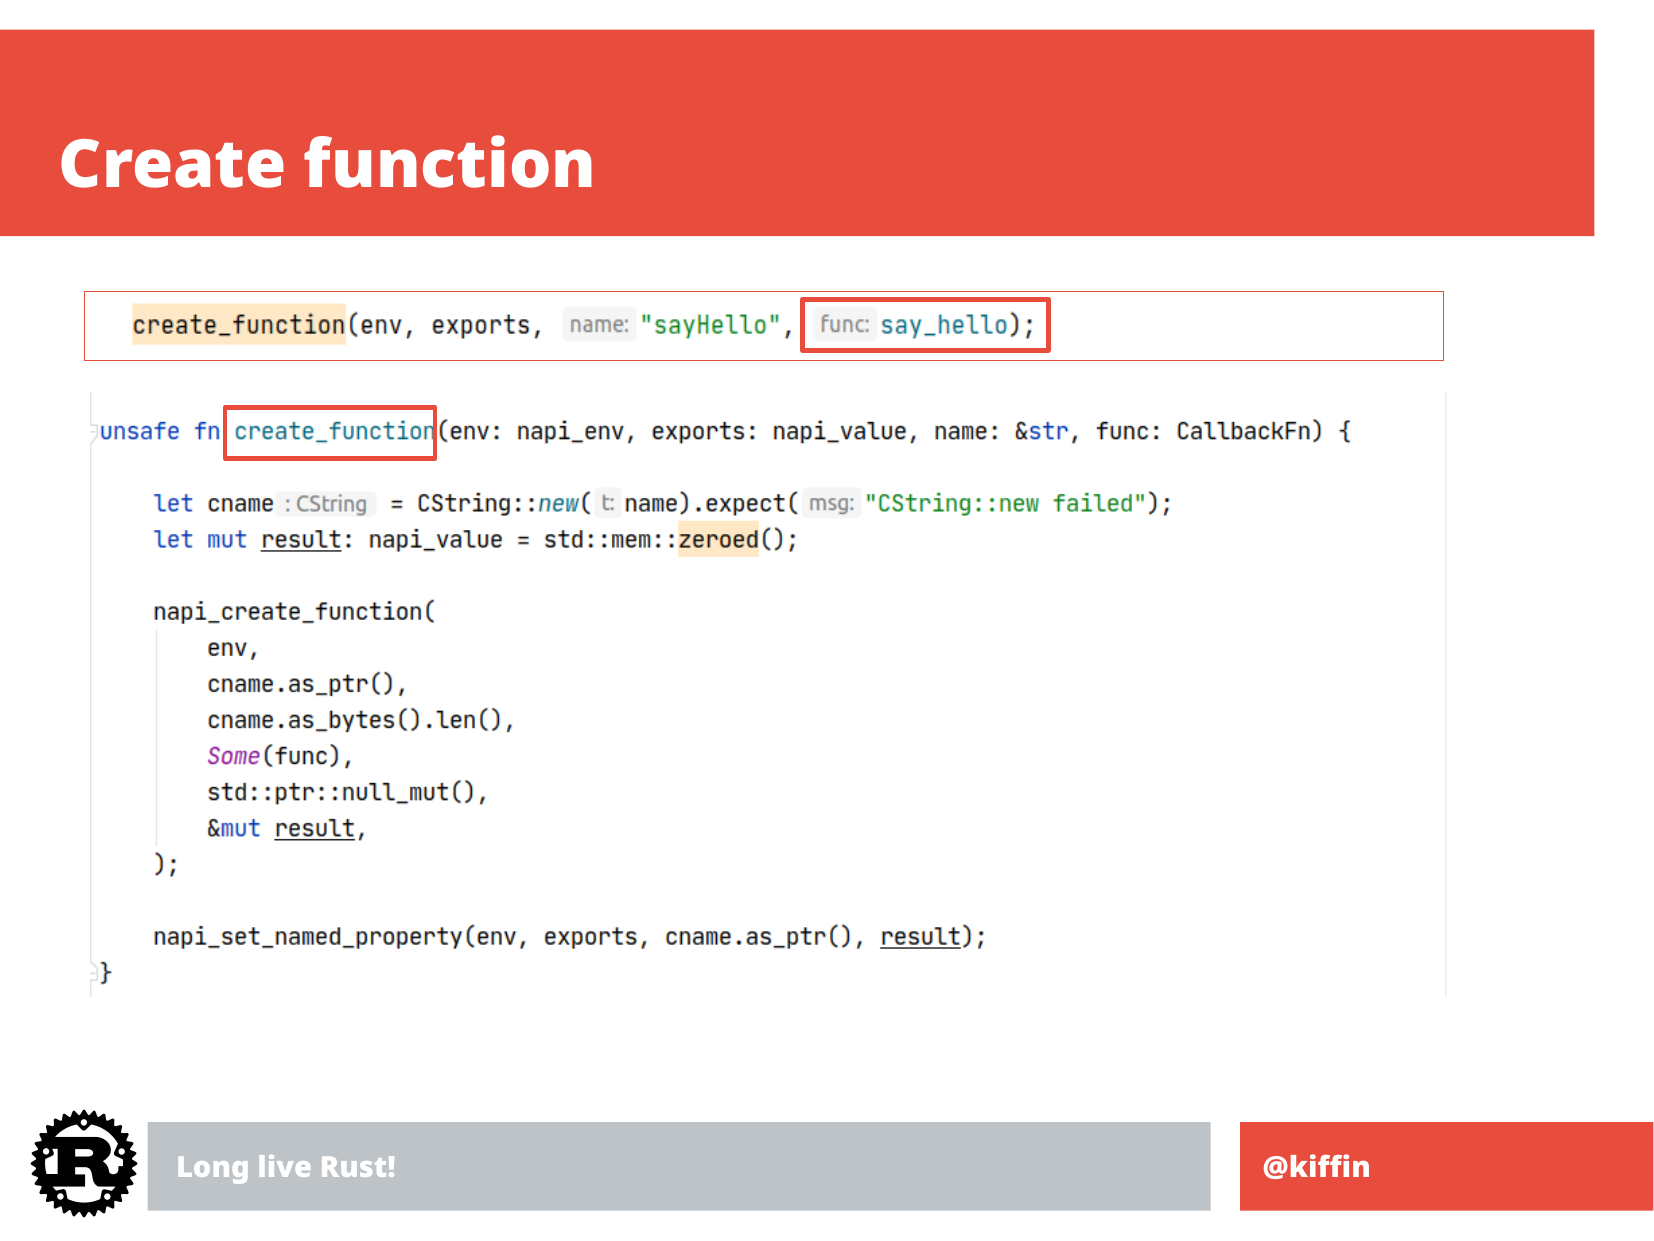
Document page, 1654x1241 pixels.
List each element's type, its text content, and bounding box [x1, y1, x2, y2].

text_box Long live Rust! [176, 1122, 1201, 1211]
title Create function [59, 59, 1595, 207]
text_box @kiffin [1262, 1122, 1654, 1211]
picture [90, 392, 1447, 997]
picture [30, 1109, 138, 1218]
picture [84, 291, 1444, 361]
